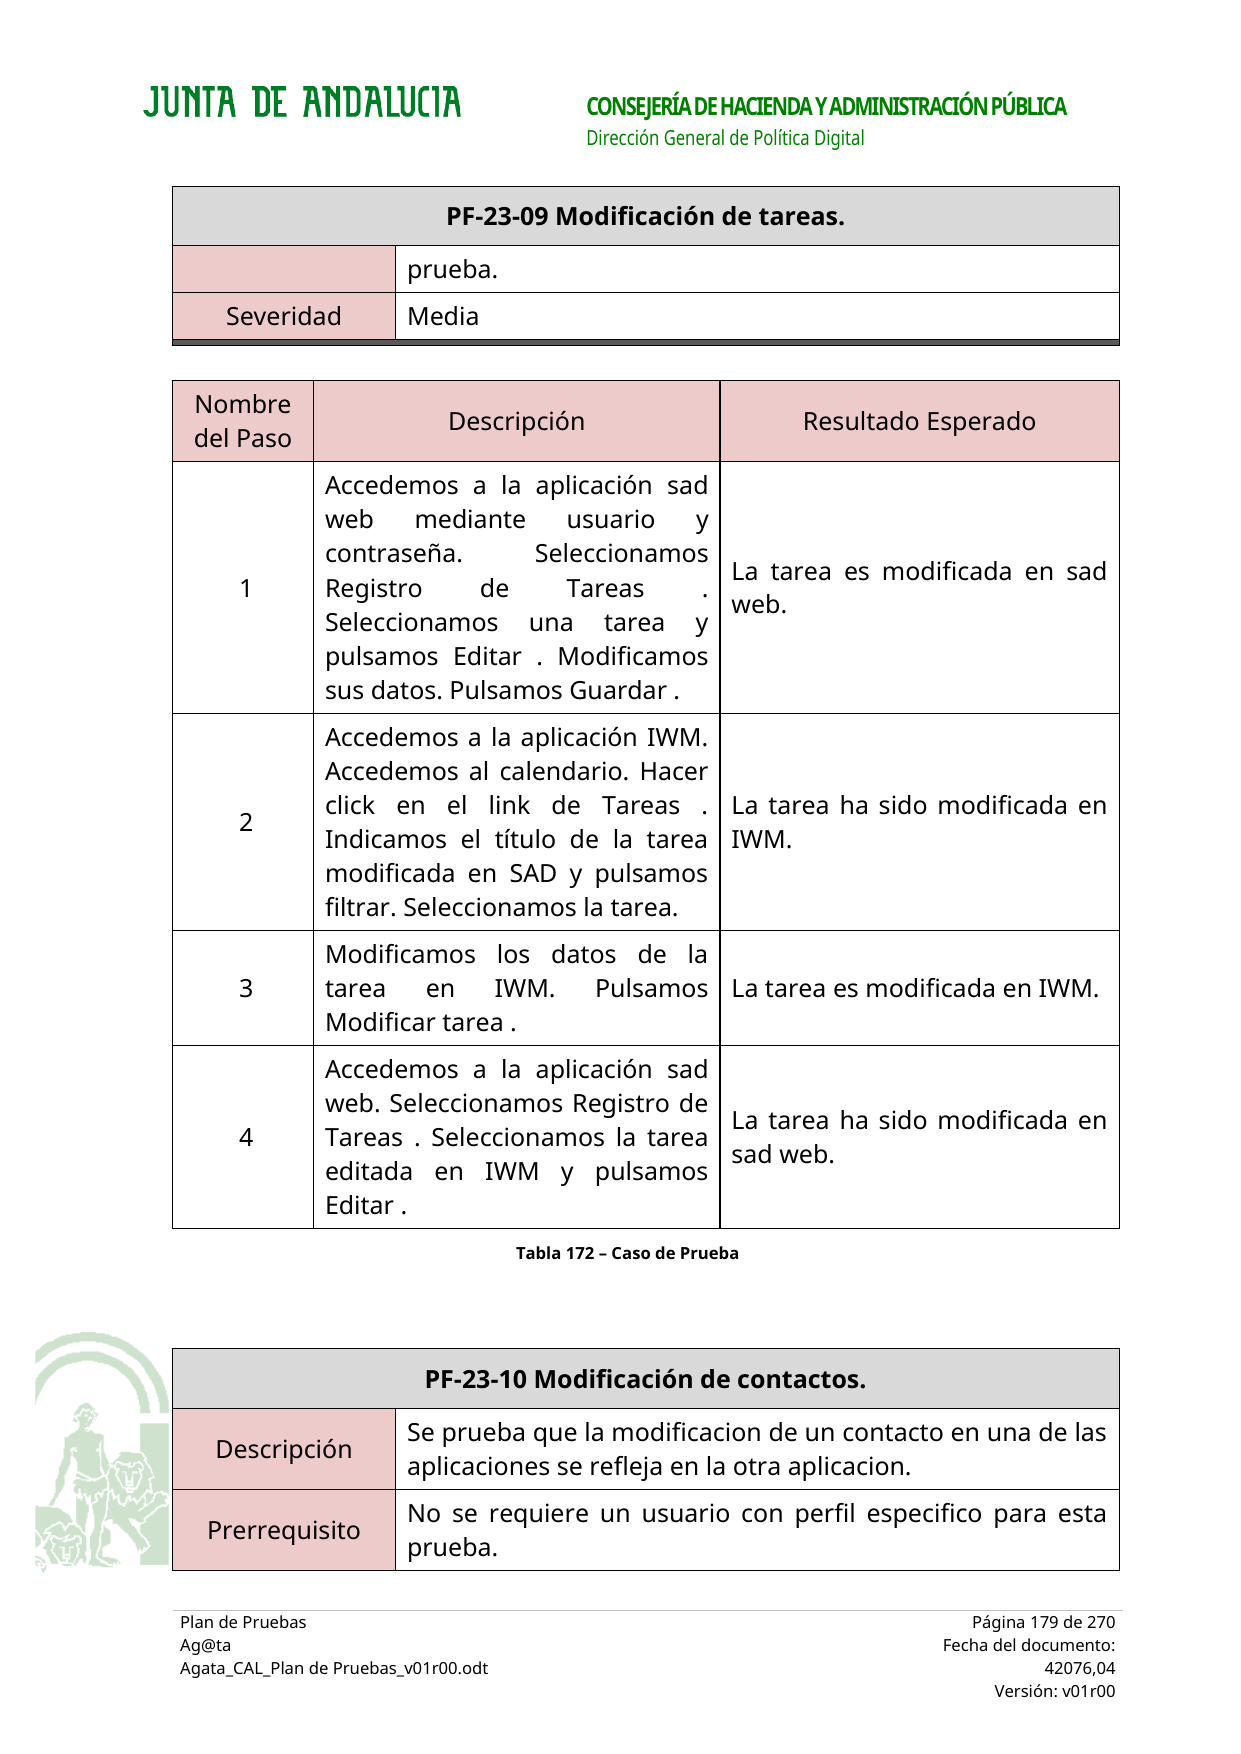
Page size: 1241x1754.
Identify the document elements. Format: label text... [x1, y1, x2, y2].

table_header Nombre del Paso [173, 381, 313, 461]
table_cell La tarea ha sido modificada en sad web. [721, 1046, 1119, 1228]
table_header Resultado Esperado [721, 381, 1119, 461]
table_cell La tarea ha sido modificada en IWM. [721, 714, 1119, 930]
table_cell Prerrequisito [173, 1490, 395, 1570]
table_cell [173, 246, 395, 292]
text Tabla 172 – Caso de Prueba [148, 1242, 1107, 1264]
table_cell 4 [173, 1046, 313, 1228]
table_cell Modificamos los datos de la tarea en IWM. Pulsamos Modificar tarea . [314, 931, 719, 1045]
table_header PF-23-09 Modificación de tareas. [173, 187, 1119, 245]
table_cell La tarea es modificada en IWM. [721, 931, 1119, 1045]
table_cell 3 [173, 931, 313, 1045]
table_header Descripción [314, 381, 719, 461]
table_cell [173, 340, 1119, 345]
table_cell Accedemos a la aplicación IWM. Accedemos al calendario. Hacer click en el link de Tareas . Indicamos el título de la tarea modificada en SAD y pulsamos filtrar. Seleccionamos la tarea. [314, 714, 719, 930]
table_cell No se requiere un usuario con perfil especifico para esta prueba. [396, 1490, 1119, 1570]
table_cell Media [396, 293, 1119, 339]
picture [143, 86, 461, 117]
table_header PF-23-10 Modificación de contactos. [173, 1349, 1119, 1408]
table_cell Accedemos a la aplicación sad web mediante usuario y contraseña. Seleccionamos Registro de Tareas . Seleccionamos una tarea y pulsamos Editar . Modificamos sus datos. Pulsamos Guardar . [314, 462, 719, 712]
table_cell Accedemos a la aplicación sad web. Seleccionamos Registro de Tareas . Seleccionamos la tarea editada en IWM y pulsamos Editar . [314, 1046, 719, 1228]
table_cell Se prueba que la modificacion de un contacto en una de las aplicaciones se refleja en la otra aplicacion. [396, 1409, 1119, 1489]
table_cell La tarea es modificada en sad web. [721, 462, 1119, 712]
table_cell Severidad [173, 293, 395, 339]
table_cell prueba. [396, 246, 1119, 292]
table_cell 1 [173, 462, 313, 712]
table_cell Descripción [173, 1409, 395, 1489]
table_cell 2 [173, 714, 313, 930]
